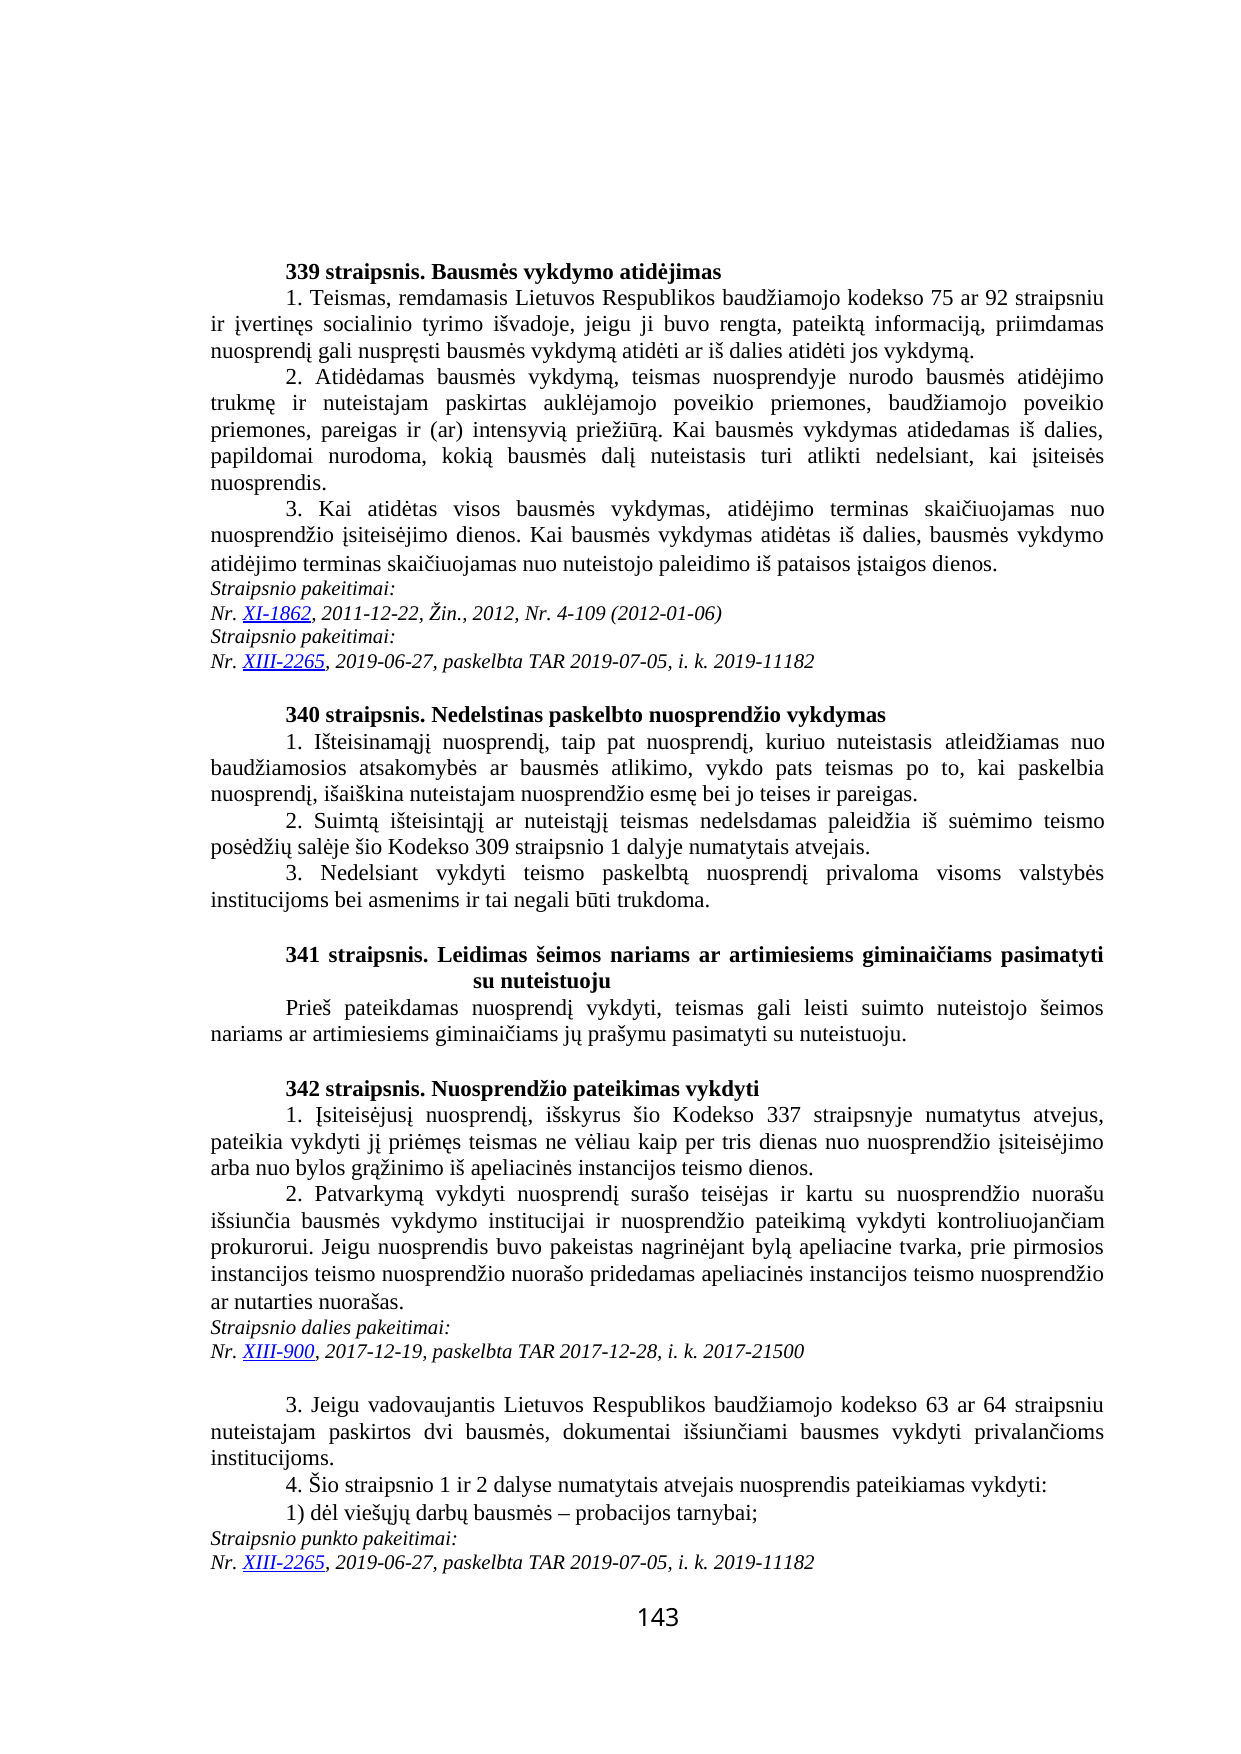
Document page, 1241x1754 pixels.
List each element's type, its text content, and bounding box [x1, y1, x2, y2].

text 339 straipsnis. Bausmės vykdymo atidėjimas [210, 258, 1105, 284]
text Prieš pateikdamas nuosprendį vykdyti, teismas gali leisti suimto nuteistojo šeimos nariams ar artimiesiems giminaičiams jų prašymu pasimatyti su nuteistuoju. [210, 994, 1105, 1046]
text 1. Išteisinamąjį nuosprendį, taip pat nuosprendį, kuriuo nuteistasis atleidžiamas nuo baudžiamosios atsakomybės ar bausmės atlikimo, vykdo pats teismas po to, kai paskelbia nuosprendį, išaiškina nuteistajam nuosprendžio esmę bei jo teises ir pareigas. [210, 728, 1105, 807]
text Straipsnio punkto pakeitimai: [210, 1526, 1105, 1550]
text Nr. XIII-900, 2017-12-19, paskelbta TAR 2017-12-28, i. k. 2017-21500 [210, 1339, 1105, 1363]
text 1. Įsiteisėjusį nuosprendį, išskyrus šio Kodekso 337 straipsnyje numatytus atvejus, pateikia vykdyti jį priėmęs teismas ne vėliau kaip per tris dienas nuo nuosprendžio įsiteisėjimo arba nuo bylos grąžinimo iš apeliacinės instancijos teismo dienos. [210, 1101, 1105, 1181]
text 1. Teismas, remdamasis Lietuvos Respublikos baudžiamojo kodekso 75 ar 92 straipsniu ir įvertinęs socialinio tyrimo išvadoje, jeigu ji buvo rengta, pateiktą informaciją, priimdamas nuosprendį gali nuspręsti bausmės vykdymą atidėti ar iš dalies atidėti jos vykdymą. [210, 284, 1105, 363]
text Straipsnio pakeitimai: [210, 576, 1105, 600]
text Nr. XIII-2265, 2019-06-27, paskelbta TAR 2019-07-05, i. k. 2019-11182 [210, 1550, 1105, 1574]
text 4. Šio straipsnio 1 ir 2 dalyse numatytais atvejais nuosprendis pateikiamas vykdyti: [210, 1471, 1105, 1497]
text 2. Patvarkymą vykdyti nuosprendį surašo teisėjas ir kartu su nuosprendžio nuorašu išsiunčia bausmės vykdymo institucijai ir nuosprendžio pateikimą vykdyti kontroliuojančiam prokurorui. Jeigu nuosprendis buvo pakeistas nagrinėjant bylą apeliacine tvarka, prie pirmosios instancijos teismo nuosprendžio nuorašo pridedamas apeliacinės instancijos teismo nuosprendžio ar nutarties nuorašas. [210, 1181, 1105, 1315]
text 3. Nedelsiant vykdyti teismo paskelbtą nuosprendį privaloma visoms valstybės institucijoms bei asmenims ir tai negali būti trukdoma. [210, 859, 1105, 912]
text 2. Atidėdamas bausmės vykdymą, teismas nuosprendyje nurodo bausmės atidėjimo trukmę ir nuteistajam paskirtas auklėjamojo poveikio priemones, baudžiamojo poveikio priemones, pareigas ir (ar) intensyvią priežiūrą. Kai bausmės vykdymas atidedamas iš dalies, papildomai nurodoma, kokią bausmės dalį nuteistasis turi atlikti nedelsiant, kai įsiteisės nuosprendis. [210, 363, 1105, 495]
text Straipsnio pakeitimai: [210, 624, 1105, 648]
text 342 straipsnis. Nuosprendžio pateikimas vykdyti [210, 1075, 1105, 1101]
text 341 straipsnis. Leidimas šeimos nariams ar artimiesiems giminaičiams pasimatyti su nuteistuoju [285, 941, 1105, 994]
text 3. Jeigu vadovaujantis Lietuvos Respublikos baudžiamojo kodekso 63 ar 64 straipsniu nuteistajam paskirtos dvi bausmės, dokumentai išsiunčiami bausmes vykdyti privalančioms institucijoms. [210, 1392, 1105, 1471]
text 1) dėl viešųjų darbų bausmės – probacijos tarnybai; [210, 1497, 1105, 1526]
text Nr. XI-1862, 2011-12-22, Žin., 2012, Nr. 4-109 (2012-01-06) [210, 600, 1105, 624]
text Straipsnio dalies pakeitimai: [210, 1315, 1105, 1339]
text 3. Kai atidėtas visos bausmės vykdymas, atidėjimo terminas skaičiuojamas nuo nuosprendžio įsiteisėjimo dienos. Kai bausmės vykdymas atidėtas iš dalies, bausmės vykdymo atidėjimo terminas skaičiuojamas nuo nuteistojo paleidimo iš pataisos įstaigos dienos. [210, 495, 1105, 576]
text 340 straipsnis. Nedelstinas paskelbto nuosprendžio vykdymas [210, 701, 1105, 728]
text 2. Suimtą išteisintąjį ar nuteistąjį teismas nedelsdamas paleidžia iš suėmimo teismo posėdžių salėje šio Kodekso 309 straipsnio 1 dalyje numatytais atvejais. [210, 807, 1105, 859]
text Nr. XIII-2265, 2019-06-27, paskelbta TAR 2019-07-05, i. k. 2019-11182 [210, 648, 1105, 673]
